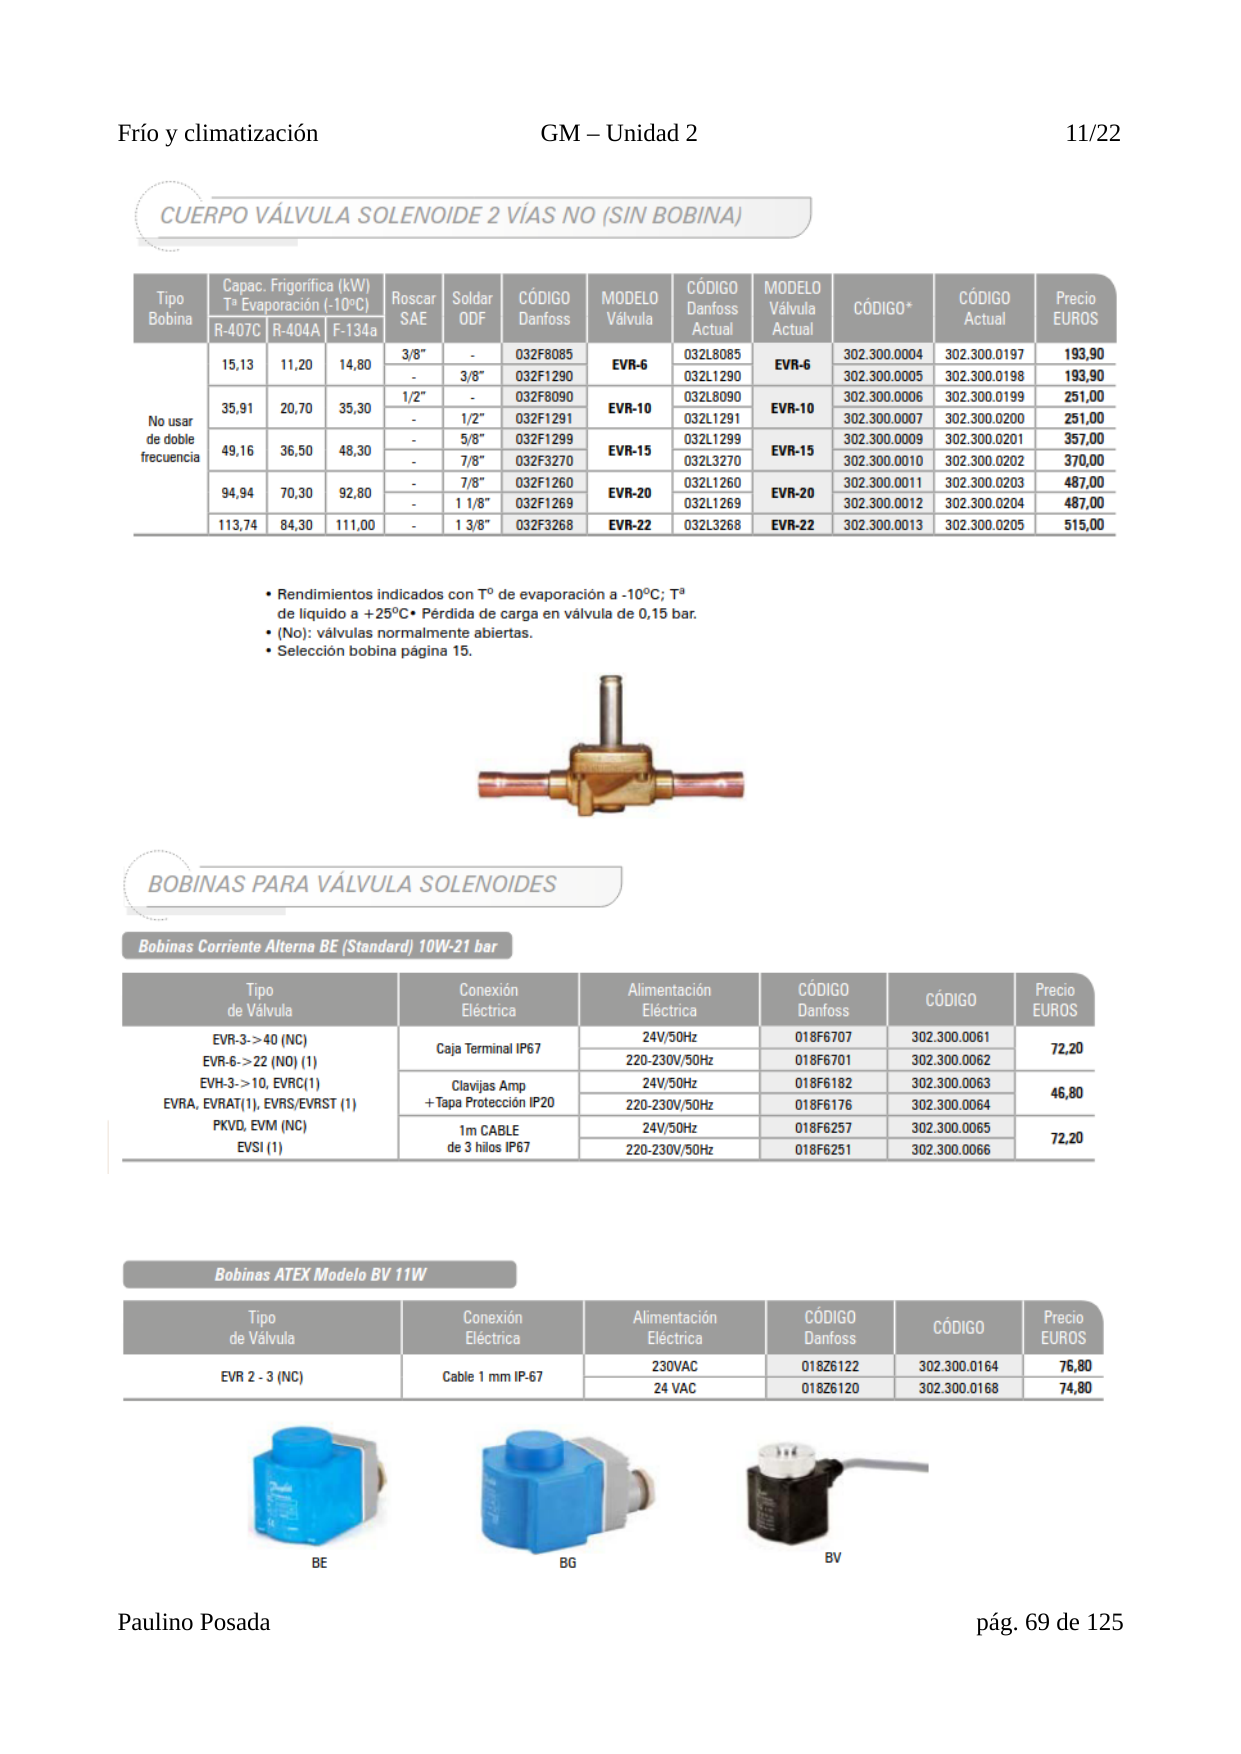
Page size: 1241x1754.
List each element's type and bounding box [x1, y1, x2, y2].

picture [117, 176, 1122, 824]
picture [117, 1255, 1122, 1577]
picture [107, 841, 1113, 1174]
